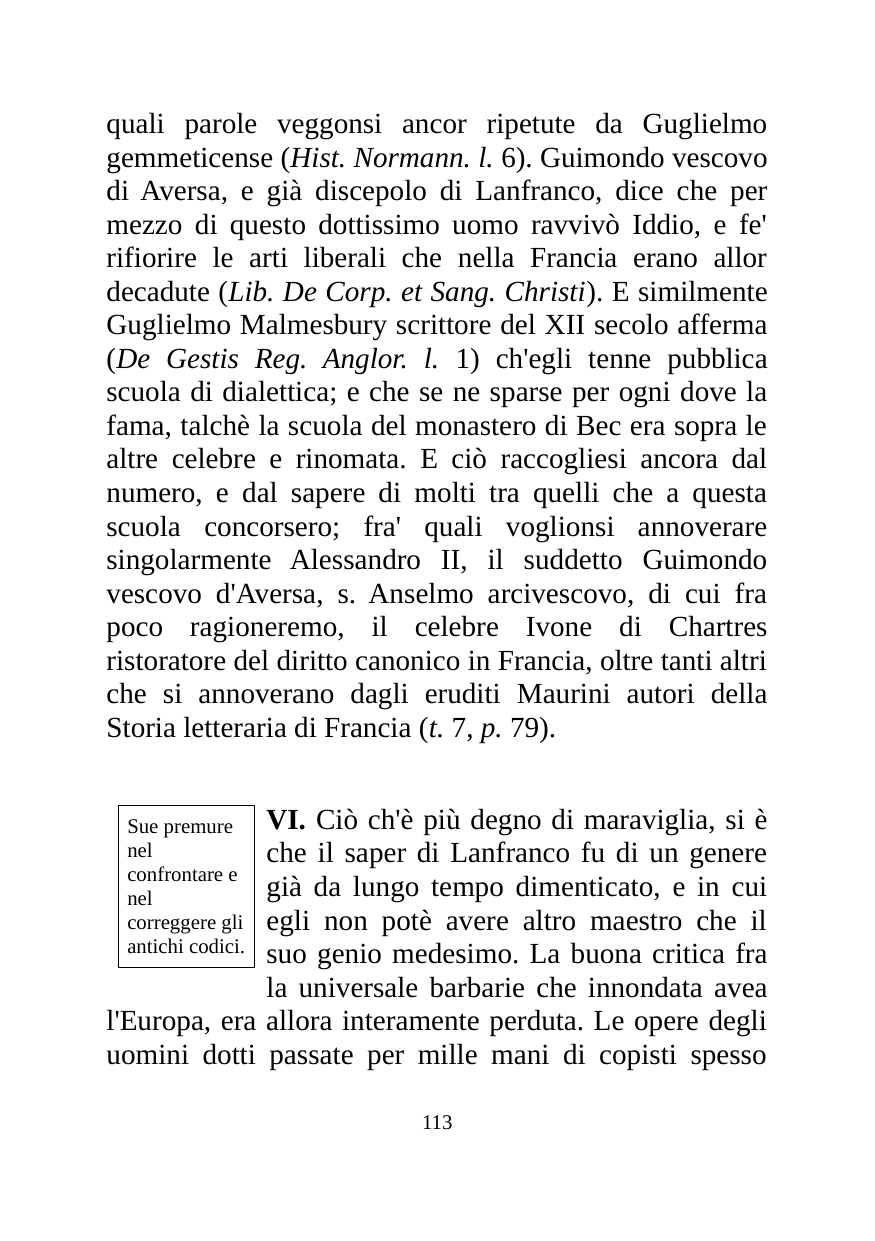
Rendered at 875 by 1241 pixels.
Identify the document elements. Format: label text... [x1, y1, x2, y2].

text quali parole veggonsi ancor ripetute da Guglielmo gemmeticense (Hist. Normann. l. 6). Guimondo vescovo di Aversa, e già discepolo di Lanfranco, dice che per mezzo di questo dottissimo uomo ravvivò Iddio, e fe' rifiorire le arti liberali che nella Francia erano allor decadute (Lib. De Corp. et Sang. Christi). E similmente Guglielmo Malmesbury scrittore del XII secolo afferma (De Gestis Reg. Anglor. l. 1) ch'egli tenne pubblica scuola di dialettica; e che se ne sparse per ogni dove la fama, talchè la scuola del monastero di Bec era sopra le altre celebre e rinomata. E ciò raccogliesi ancora dal numero, e dal sapere di molti tra quelli che a questa scuola concorsero; fra' quali voglionsi annoverare singolarmente Alessandro II, il suddetto Guimondo vescovo d'Aversa, s. Anselmo arcivescovo, di cui fra poco ragioneremo, il celebre Ivone di Chartres ristoratore del diritto canonico in Francia, oltre tanti altri che si annoverano dagli eruditi Maurini autori della Storia letteraria di Francia (t. 7, p. 79). [106, 106, 768, 743]
text VI. Ciò ch'è più degno di maraviglia, si è che il saper di Lanfranco fu di un genere già da lungo tempo dimenticato, e in cui egli non potè avere altro maestro che il suo genio medesimo. La buona critica fra la universale barbarie che innondata avea l'Europa, era allora interamente perduta. Le opere degli uomini dotti passate per mille mani di copisti spesso [106, 802, 768, 1070]
text Sue premure nel confrontare e nel correggere gli antichi codici. [127, 814, 245, 958]
